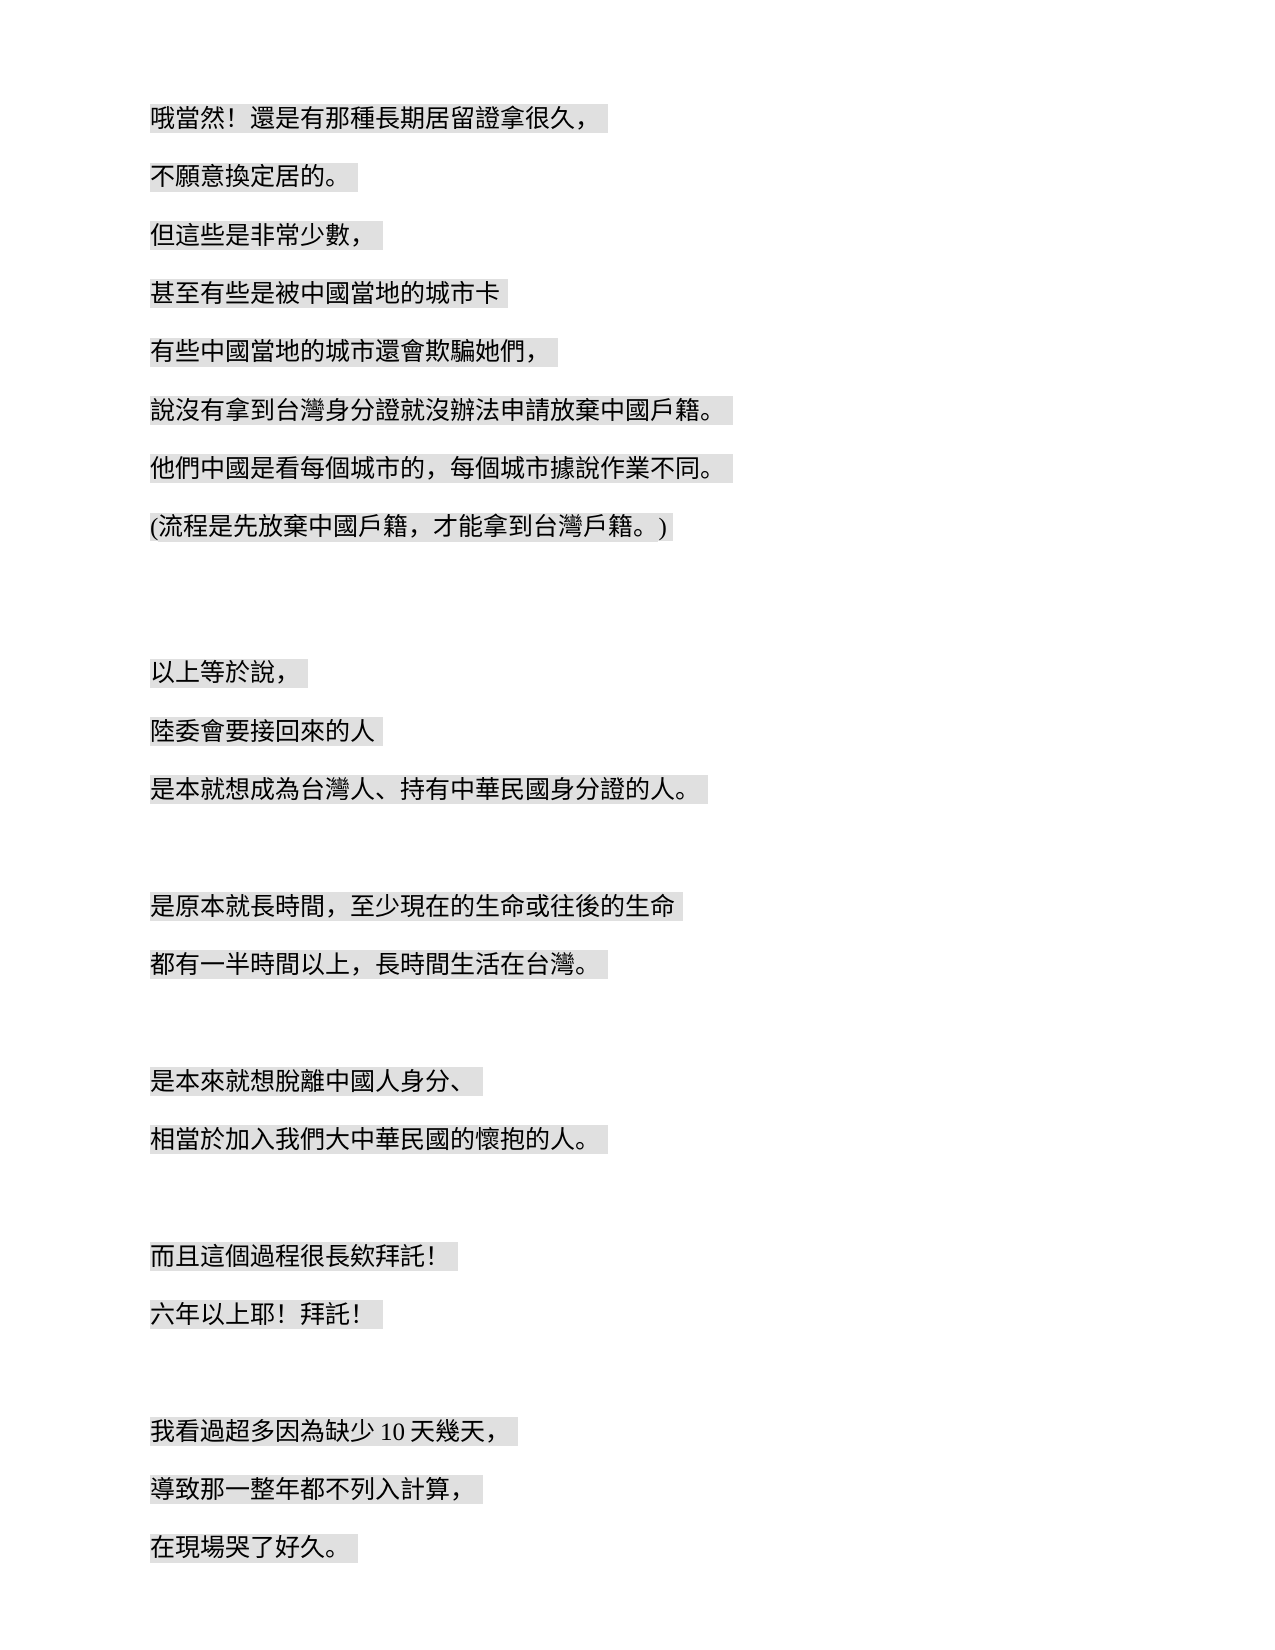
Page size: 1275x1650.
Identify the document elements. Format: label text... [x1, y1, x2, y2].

text 哦當然！還是有那種長期居留證拿很久， 不願意換定居的。 但這些是非常少數， 甚至有些是被中國當地的城市卡 有些中國當地的城市還會欺騙她們， 說沒有拿到台灣身分證就沒辦法申請放棄中國戶籍。 他們中國是看每個城市的，每個城市據說作業不同。 (流程是先放棄中國戶籍，才能拿到台灣戶籍。) 以上等於說， 陸委會要接回來的人 是本就想成為台灣人、持有中華民國身分證的人。 是原本就長時間，至少現在的生命或往後的生命 都有一半時間以上，長時間生活在台灣。 是本來就想脫離中國人身分、 相當於加入我們大中華民國的懷抱的人。 而且這個過程很長欸拜託！ 六年以上耶！拜託！ 我看過超多因為缺少10天幾天， 導致那一整年都不列入計算， 在現場哭了好久。 [150, 75, 1125, 1563]
